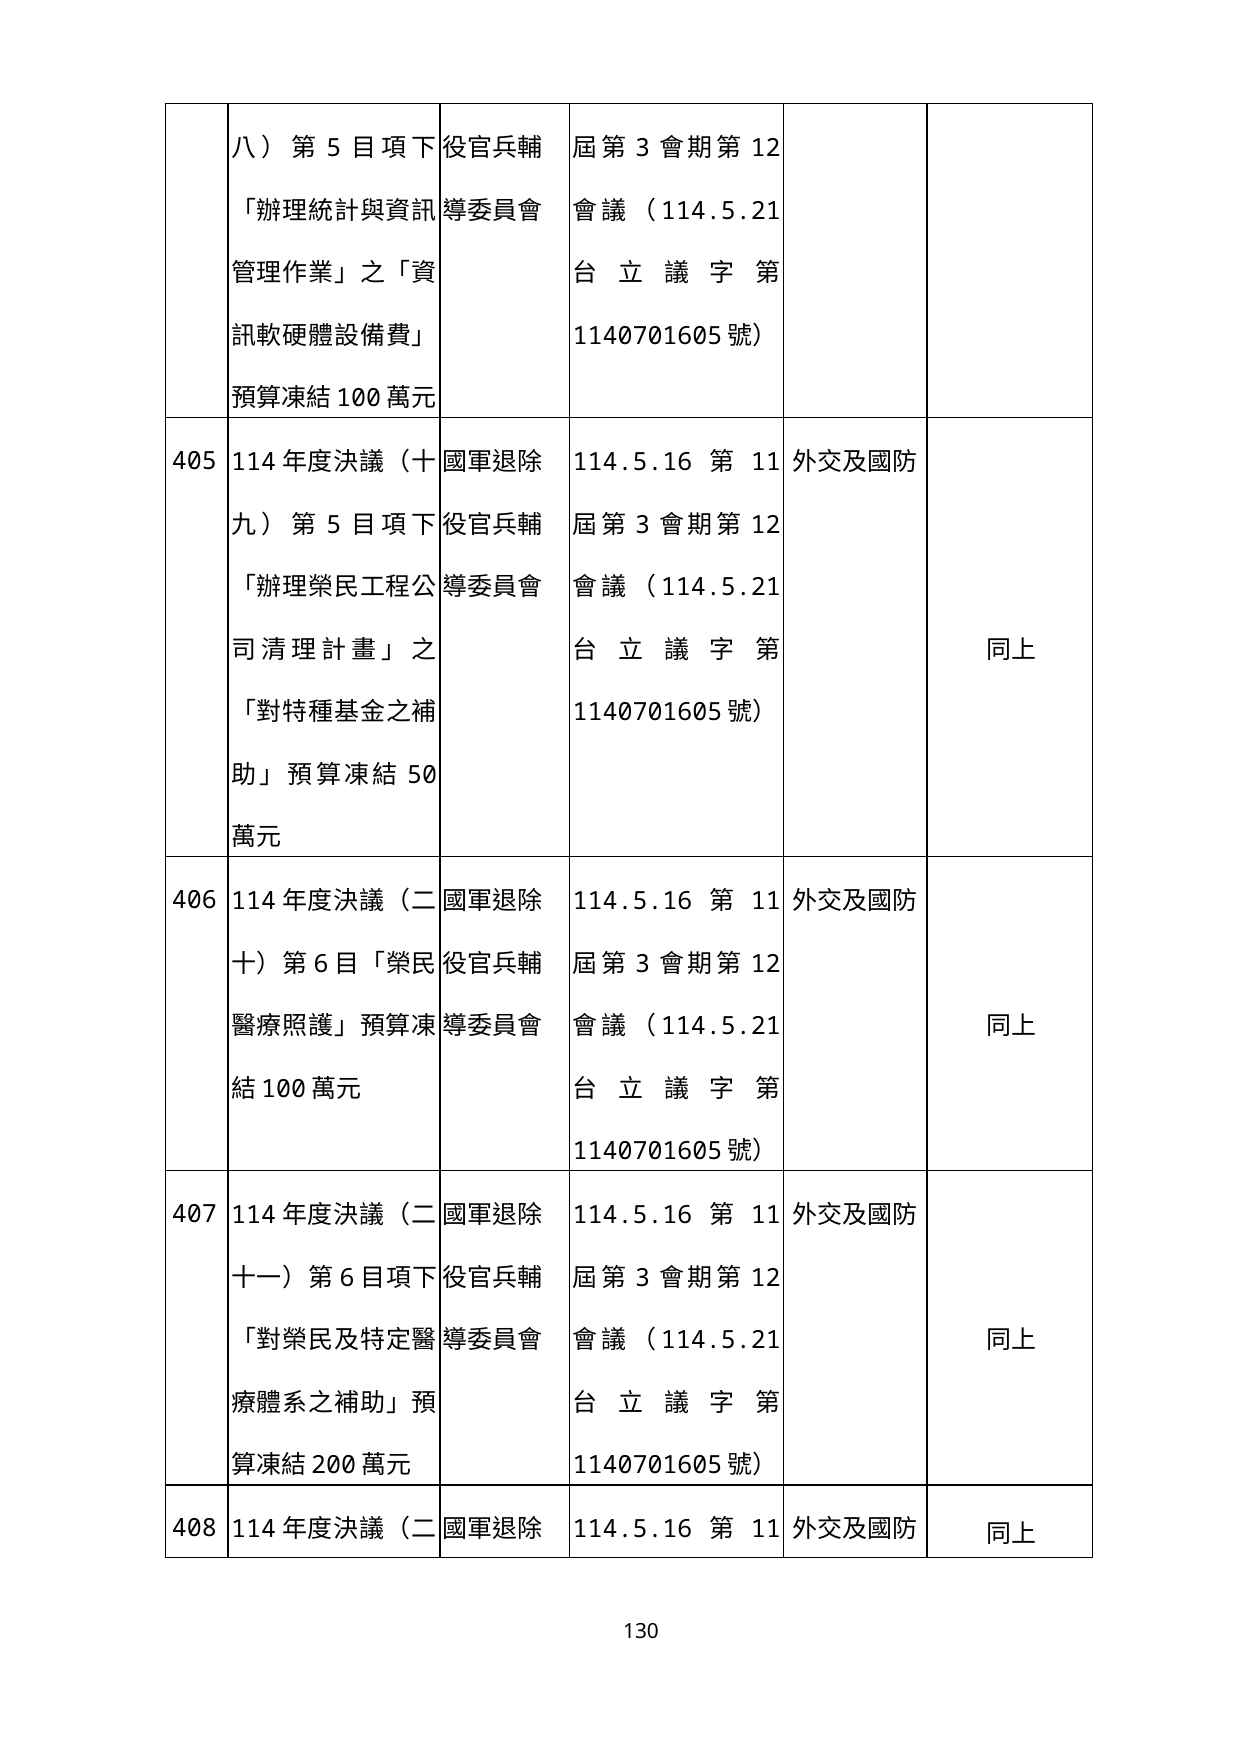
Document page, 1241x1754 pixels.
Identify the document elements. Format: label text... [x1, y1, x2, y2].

table_cell [166, 1486, 227, 1557]
table_cell [784, 104, 926, 417]
table_cell [928, 104, 1092, 417]
table_cell 外交及國防 [784, 418, 926, 856]
table_cell 114年度決議（二十一）第6目項下「對榮民及特定醫療體系之補助」預算凍結200萬元 [229, 1171, 439, 1484]
table_cell 114年度決議（十九）第5目項下「辦理榮民工程公司清理計畫」之「對特種基金之補助」預算凍結50萬元 [229, 418, 439, 856]
table_cell 國軍退除役官兵輔導委員會 [441, 1171, 569, 1484]
table_cell 外交及國防 [784, 1171, 926, 1484]
table_cell 114年度決議（二 [229, 1486, 439, 1557]
table_cell [166, 857, 227, 1170]
table_cell 八）第5目項下「辦理統計與資訊管理作業」之「資訊軟硬體設備費」預算凍結100萬元 [229, 104, 439, 417]
table_cell 役官兵輔導委員會 [441, 104, 569, 417]
table_cell 國軍退除役官兵輔導委員會 [441, 857, 569, 1170]
table_cell 114年度決議（二十）第6目「榮民醫療照護」預算凍結100萬元 [229, 857, 439, 1170]
table_cell 外交及國防 [784, 857, 926, 1170]
table_cell 114.5.16第11 [570, 1486, 783, 1557]
table_cell 114.5.16第11屆第3會期第12會議（114.5.21台立議字第1140701605號） [570, 1171, 783, 1484]
table_cell 同上 [928, 1486, 1092, 1557]
table_cell 外交及國防 [784, 1486, 926, 1557]
table_cell 同上 [928, 857, 1092, 1170]
table_cell [166, 104, 227, 417]
table_cell 114.5.16第11屆第3會期第12會議（114.5.21台立議字第1140701605號） [570, 857, 783, 1170]
table_cell 屆第3會期第12會議（114.5.21台立議字第1140701605號） [570, 104, 783, 417]
table_cell 同上 [928, 1171, 1092, 1484]
table_cell [166, 1171, 227, 1484]
table_cell 國軍退除役官兵輔導委員會 [441, 418, 569, 856]
table_cell 114.5.16第11屆第3會期第12會議（114.5.21台立議字第1140701605號） [570, 418, 783, 856]
table_cell 同上 [928, 418, 1092, 856]
table_cell [166, 418, 227, 856]
table_cell 國軍退除 [441, 1486, 569, 1557]
